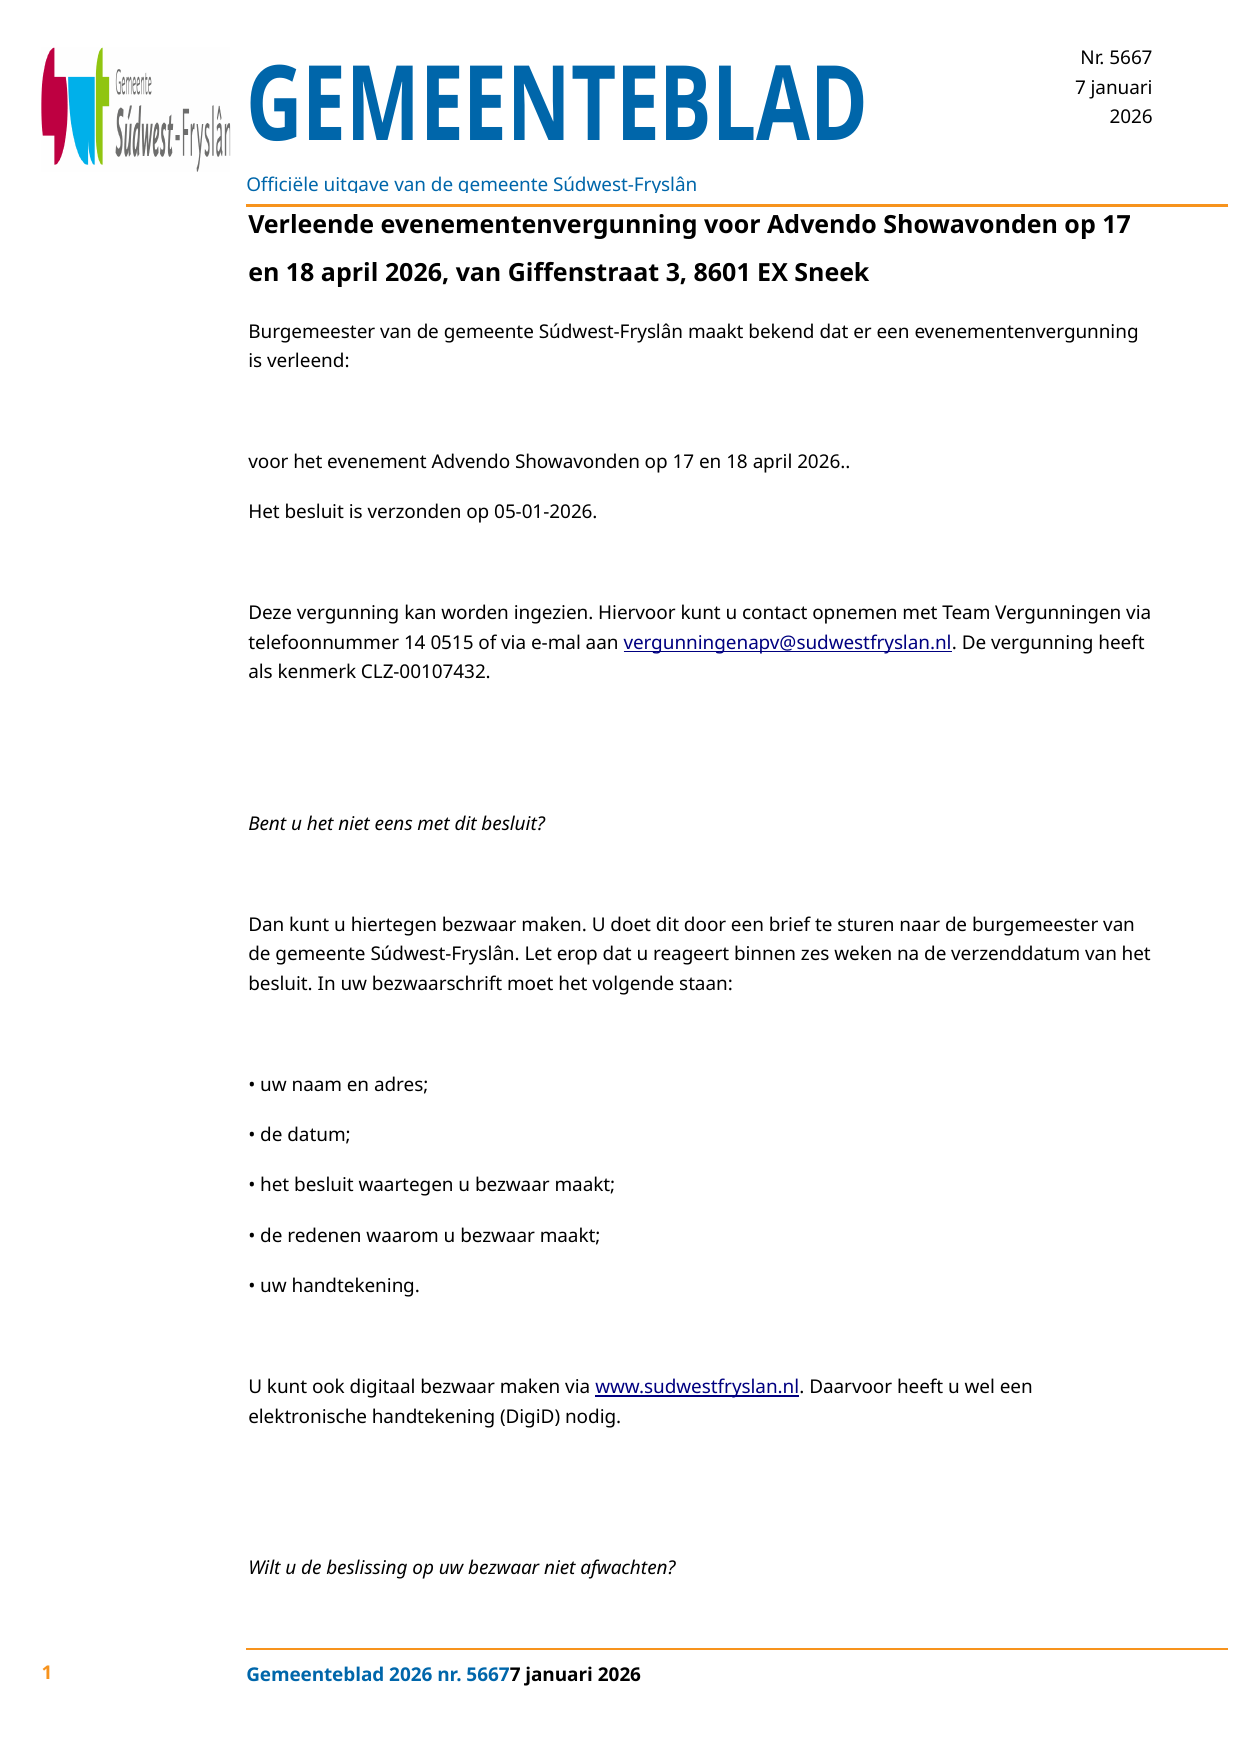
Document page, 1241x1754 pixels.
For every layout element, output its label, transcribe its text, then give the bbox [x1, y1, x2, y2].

text U kunt ook digitaal bezwaar maken via www.sudwestfryslan.nl. Daarvoor heeft u wel een elektronische handtekening (DigiD) nodig. [248, 1373, 1152, 1429]
text Het besluit is verzonden op 05-01-2026. [248, 499, 1152, 524]
text Burgemeester van de gemeente Súdwest-Fryslân maakt bekend dat er een evenementenvergunning is verleend: [248, 318, 1152, 373]
text • het besluit waartegen u bezwaar maakt; [248, 1172, 1152, 1197]
text voor het evenement Advendo Showavonden op 17 en 18 april 2026.. [248, 448, 1152, 474]
text • de redenen waarom u bezwaar maakt; [248, 1222, 1152, 1248]
text • uw naam en adres; [248, 1071, 1152, 1097]
text • uw handtekening. [248, 1272, 1152, 1298]
text • de datum; [248, 1121, 1152, 1147]
text Dan kunt u hiertegen bezwaar maken. U doet dit door een brief te sturen naar de burgemeester van de gemeente Súdwest-Fryslân. Let erop dat u reageert binnen zes weken na de verzenddatum van het besluit. In uw bezwaarschrift moet het volgende staan: [248, 911, 1152, 996]
text Verleende evenementenvergunning voor Advendo Showavonden op 17 en 18 april 2026, van Giffenstraat 3, 8601 EX Sneek [248, 207, 1152, 288]
text Bent u het niet eens met dit besluit? [248, 810, 1152, 836]
picture [41, 47, 231, 172]
text Wilt u de beslissing op uw bezwaar niet afwachten? [248, 1554, 1152, 1580]
text Deze vergunning kan worden ingezien. Hiervoor kunt u contact opnemen met Team Vergunningen via telefoonnummer 14 0515 of via e-mal aan vergunningenapv@sudwestfryslan.nl. De vergunning heeft als kenmerk CLZ-00107432. [248, 599, 1152, 684]
